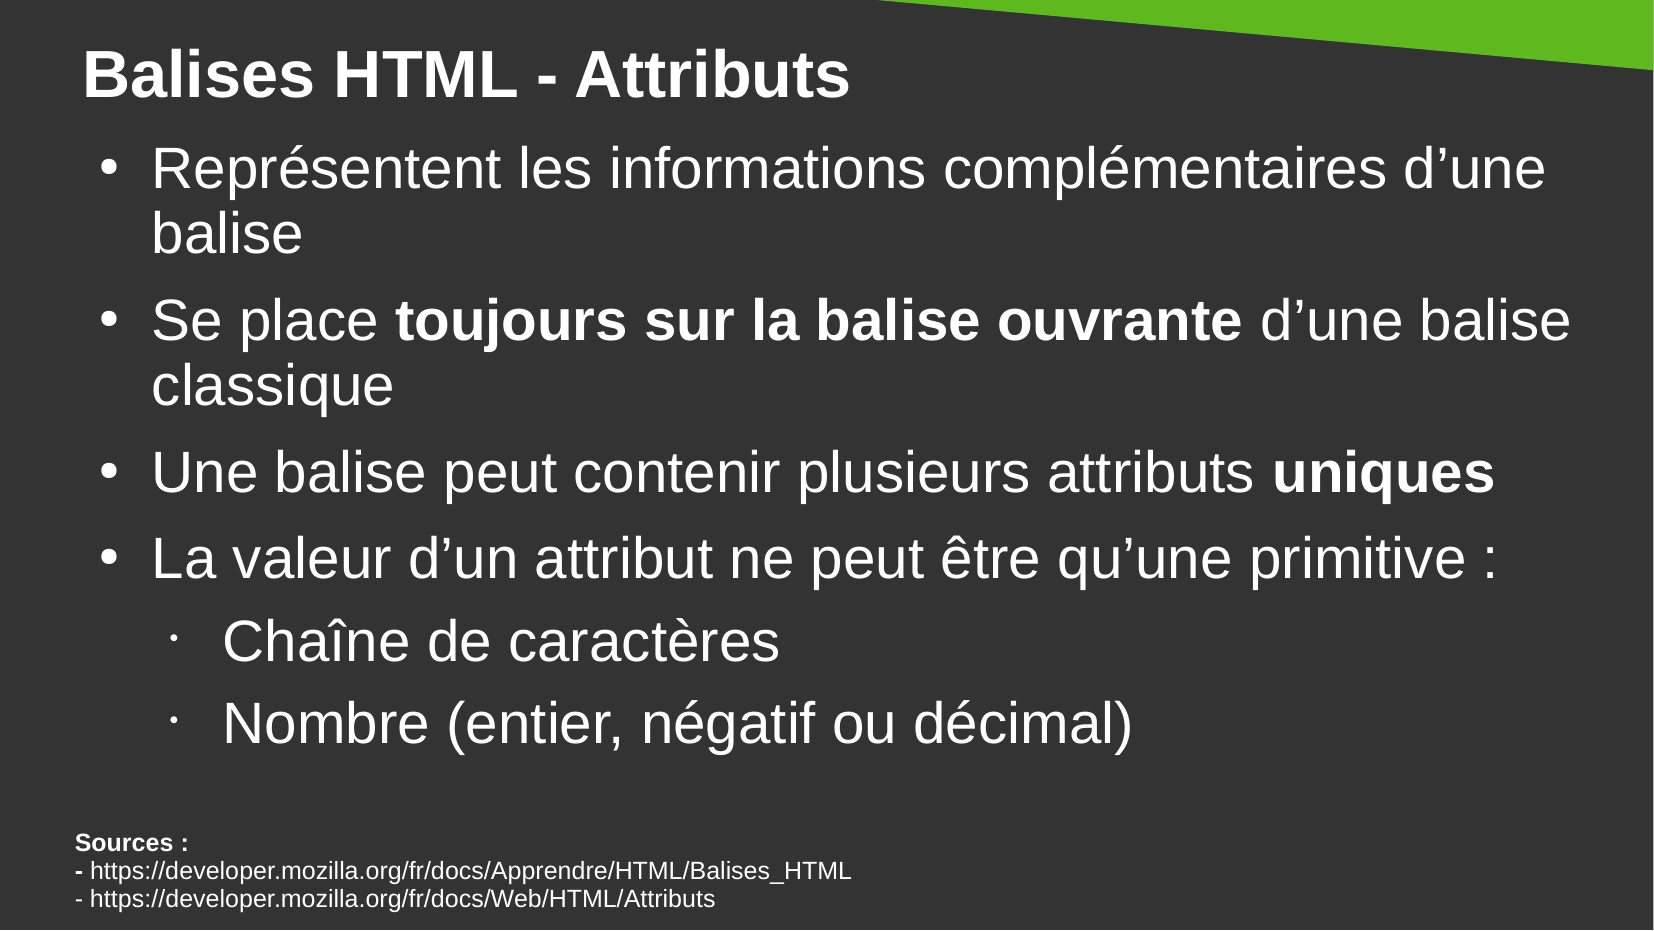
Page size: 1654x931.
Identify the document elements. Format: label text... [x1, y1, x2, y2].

text_box Sources : - https://developer.mozilla.org/fr/docs/Apprendre/HTML/Balises_HTML - https://developer.mozilla.org/fr/docs/Web/HTML/Attributs [59, 821, 1546, 920]
list Représentent les informations complémentaires d’une balise Se place toujours sur la balise ouvrante d’une balise classique Une balise peut contenir plusieurs attributs uniques La valeur d’un attribut ne peut être qu’une primitive : Chaîne de caractères Nombre (entier, négatif ou décimal) [80, 135, 1605, 788]
text_box [876, 0, 1654, 71]
title Balises HTML - Attributs [82, 37, 1571, 114]
